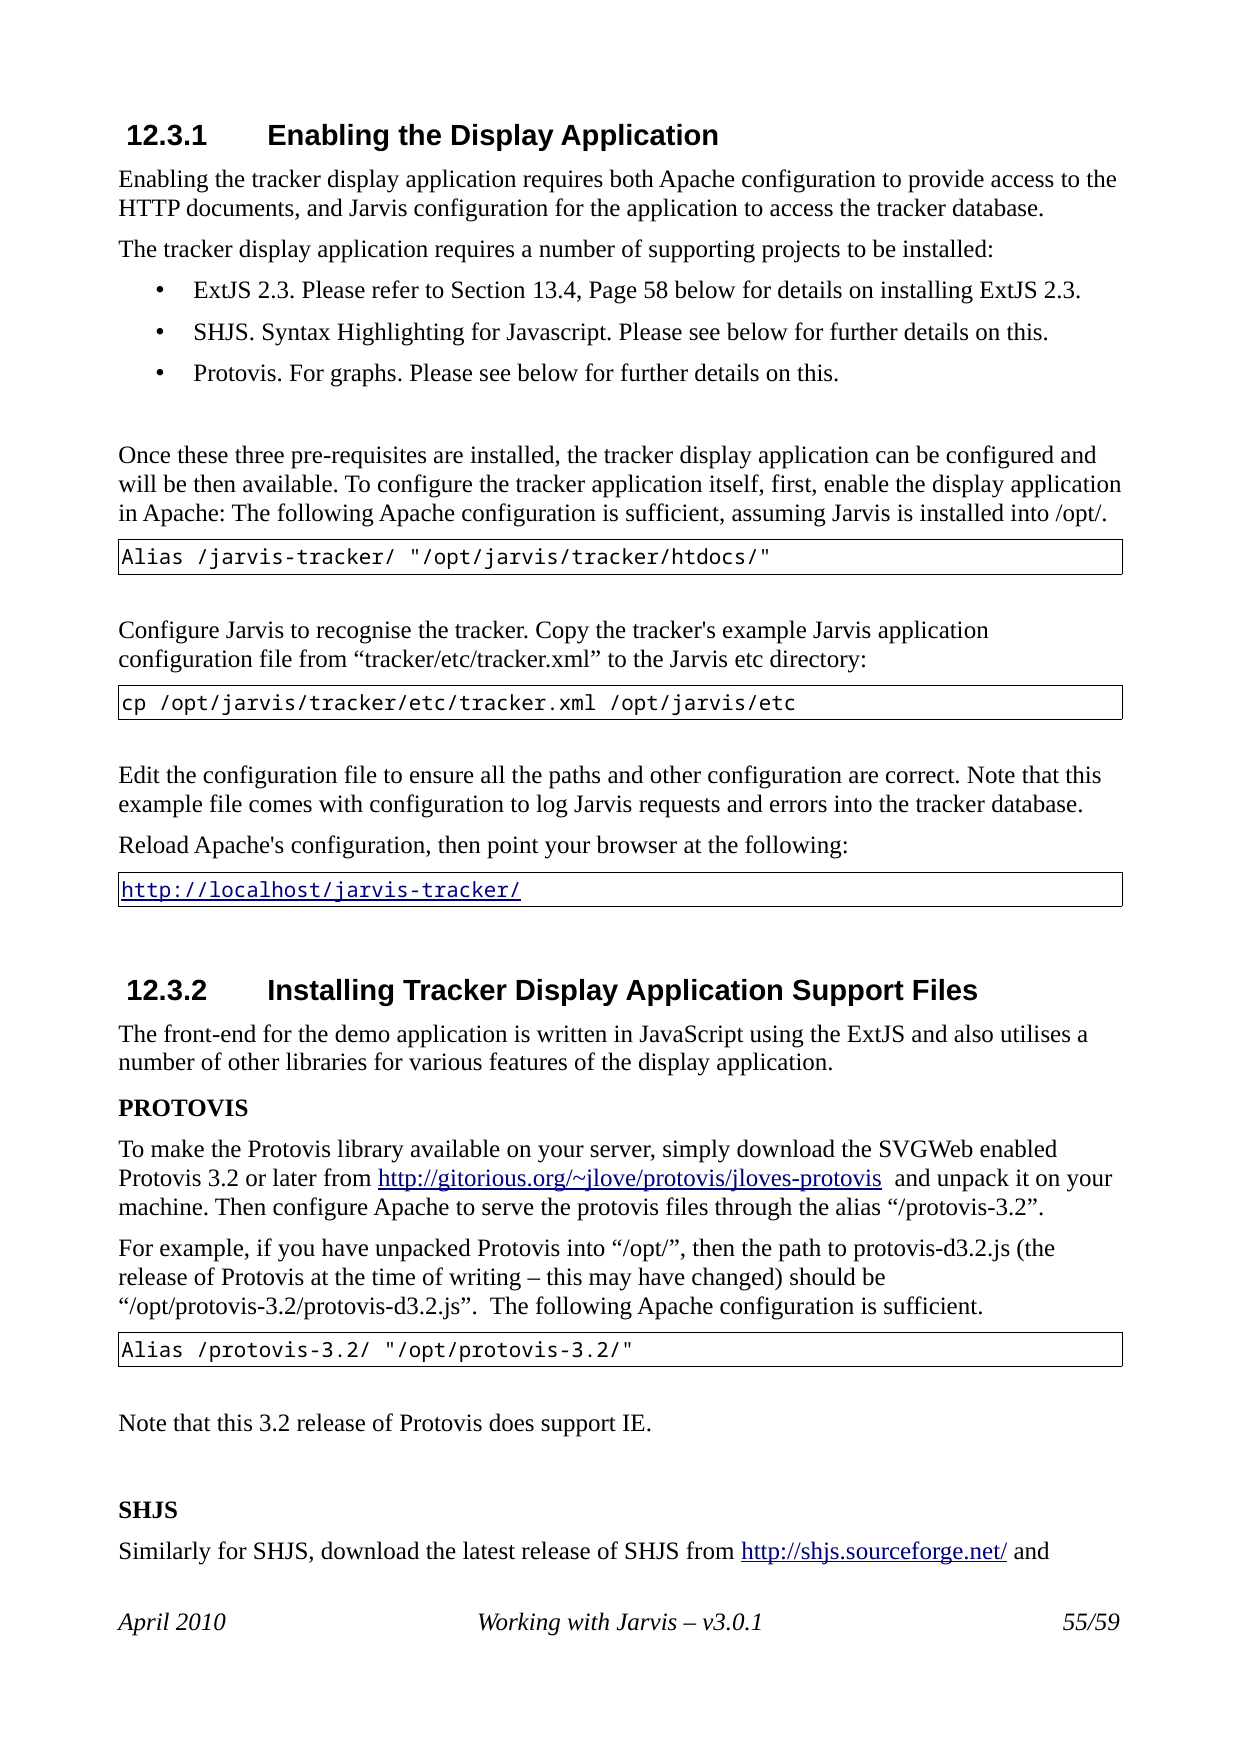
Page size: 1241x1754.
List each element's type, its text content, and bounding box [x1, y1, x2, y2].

text Once these three pre-requisites are installed, the tracker display application can be configured and will be then available. To configure the tracker application itself, first, enable the display application in Apache: The following Apache configuration is sufficient, assuming Jarvis is installed into /opt/. [118, 440, 1122, 527]
subtitle SHJS [118, 1495, 1122, 1524]
text For example, if you have unpacked Protovis into “/opt/”, then the path to protovis-d3.2.js (the release of Protovis at the time of writing – this may have changed) should be “/opt/protovis-3.2/protovis-d3.2.js”. The following Apache configuration is sufficient. [118, 1233, 1122, 1319]
text Note that this 3.2 release of Protovis does support IE. [118, 1408, 1122, 1436]
text To make the Protovis library available on your server, simply download the SVGWeb enabled Protovis 3.2 or later from http://gitorious.org/~jlove/protovis/jloves-protovis and unpack it on your machine. Then configure Apache to serve the protovis files through the alias “/protovis-3.2”. [118, 1134, 1122, 1221]
text http://localhost/jarvis-tracker/ [119, 873, 1122, 906]
text Configure Jarvis to recognise the tracker. Copy the tracker's example Jarvis application configuration file from “tracker/etc/tracker.xml” to the Jarvis etc directory: [118, 615, 1122, 672]
subtitle PROTOVIS [118, 1093, 1122, 1122]
text Edit the configuration file to ensure all the paths and other configuration are correct. Note that this example file comes with configuration to log Jarvis requests and errors into the tracker database. [118, 761, 1122, 818]
list Protovis. For graphs. Please see below for further details on this. [156, 358, 1122, 387]
subtitle Installing Tracker Display Application Support Files [118, 973, 1122, 1006]
text cp /opt/jarvis/tracker/etc/tracker.xml /opt/jarvis/etc [119, 686, 1122, 719]
text The tracker display application requires a number of supporting projects to be installed: [118, 234, 1122, 263]
text Alias /jarvis-tracker/ "/opt/jarvis/tracker/htdocs/" [119, 540, 1122, 574]
text Enabling the tracker display application requires both Apache configuration to provide access to the HTTP documents, and Jarvis configuration for the application to access the tracker database. [118, 164, 1122, 222]
subtitle Enabling the Display Application [118, 118, 1122, 152]
text Alias /protovis-3.2/ "/opt/protovis-3.2/" [119, 1333, 1122, 1366]
text Similarly for SHJS, download the latest release of SHJS from http://shjs.sourceforge.net/ and [118, 1536, 1122, 1565]
text The front-end for the demo application is written in JavaScript using the ExtJS and also utilises a number of other libraries for various features of the display application. [118, 1019, 1122, 1076]
list SHJS. Syntax Highlighting for Javascript. Please see below for further details on this. [156, 317, 1122, 345]
list ExtJS 2.3. Please refer to Section 13.4, Page 56 below for details on installing ExtJS 2.3. [156, 275, 1122, 304]
text Reload Apache's configuration, then point your browser at the following: [118, 831, 1122, 859]
